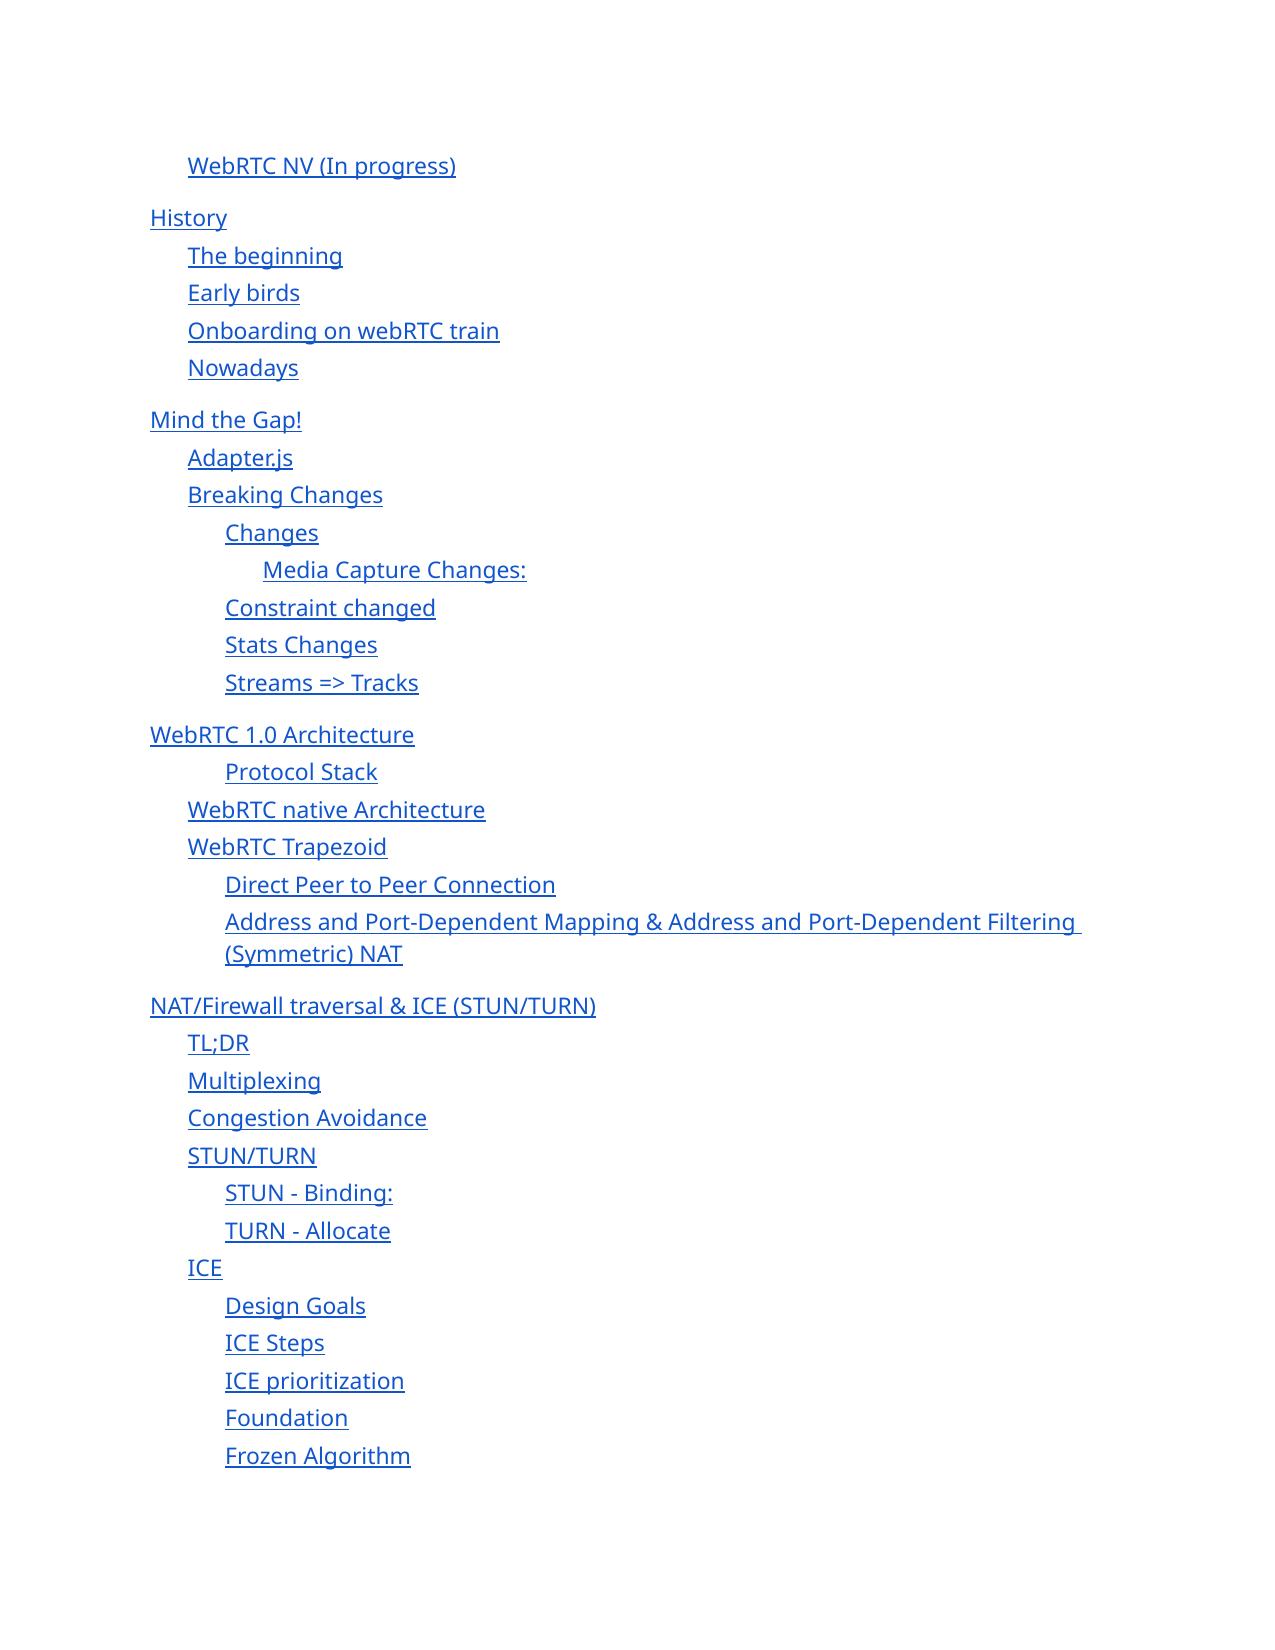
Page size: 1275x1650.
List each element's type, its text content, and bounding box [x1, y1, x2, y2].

text WebRTC native Architecture [187, 794, 1125, 825]
text Congestion Avoidance [187, 1102, 1125, 1133]
text Onboarding on webRTC train [187, 314, 1125, 346]
text Constraint changed [225, 592, 1125, 623]
text Nowadays [187, 352, 1125, 383]
text Changes [225, 517, 1125, 548]
text Foundation [225, 1402, 1125, 1433]
text Frozen Algorithm [225, 1439, 1125, 1471]
text NAT/Firewall traversal & ICE (STUN/TURN) [150, 989, 1125, 1021]
text WebRTC Trapezoid [187, 831, 1125, 862]
text ICE Steps [225, 1327, 1125, 1358]
text ICE prioritization [225, 1364, 1125, 1396]
text STUN/TURN [187, 1139, 1125, 1171]
text Design Goals [225, 1289, 1125, 1321]
text Breaking Changes [187, 479, 1125, 510]
text Stats Changes [225, 629, 1125, 660]
text Address and Port-Dependent Mapping & Address and Port-Dependent Filtering (Symmetric) NAT [225, 906, 1125, 969]
text TL;DR [187, 1027, 1125, 1058]
text STUN - Binding: [225, 1177, 1125, 1208]
text Streams => Tracks [225, 667, 1125, 698]
text The beginning [187, 239, 1125, 271]
text Mind the Gap! [150, 404, 1125, 435]
text WebRTC 1.0 Architecture [150, 719, 1125, 750]
text Adapter.js [187, 442, 1125, 473]
text ICE [187, 1252, 1125, 1283]
text History [150, 202, 1125, 233]
text Direct Peer to Peer Connection [225, 869, 1125, 900]
text Multiplexing [187, 1064, 1125, 1096]
text Protocol Stack [225, 756, 1125, 787]
text Media Capture Changes: [262, 554, 1125, 585]
text TURN - Allocate [225, 1214, 1125, 1246]
text Early birds [187, 277, 1125, 308]
text WebRTC NV (In progress) [187, 150, 1125, 181]
